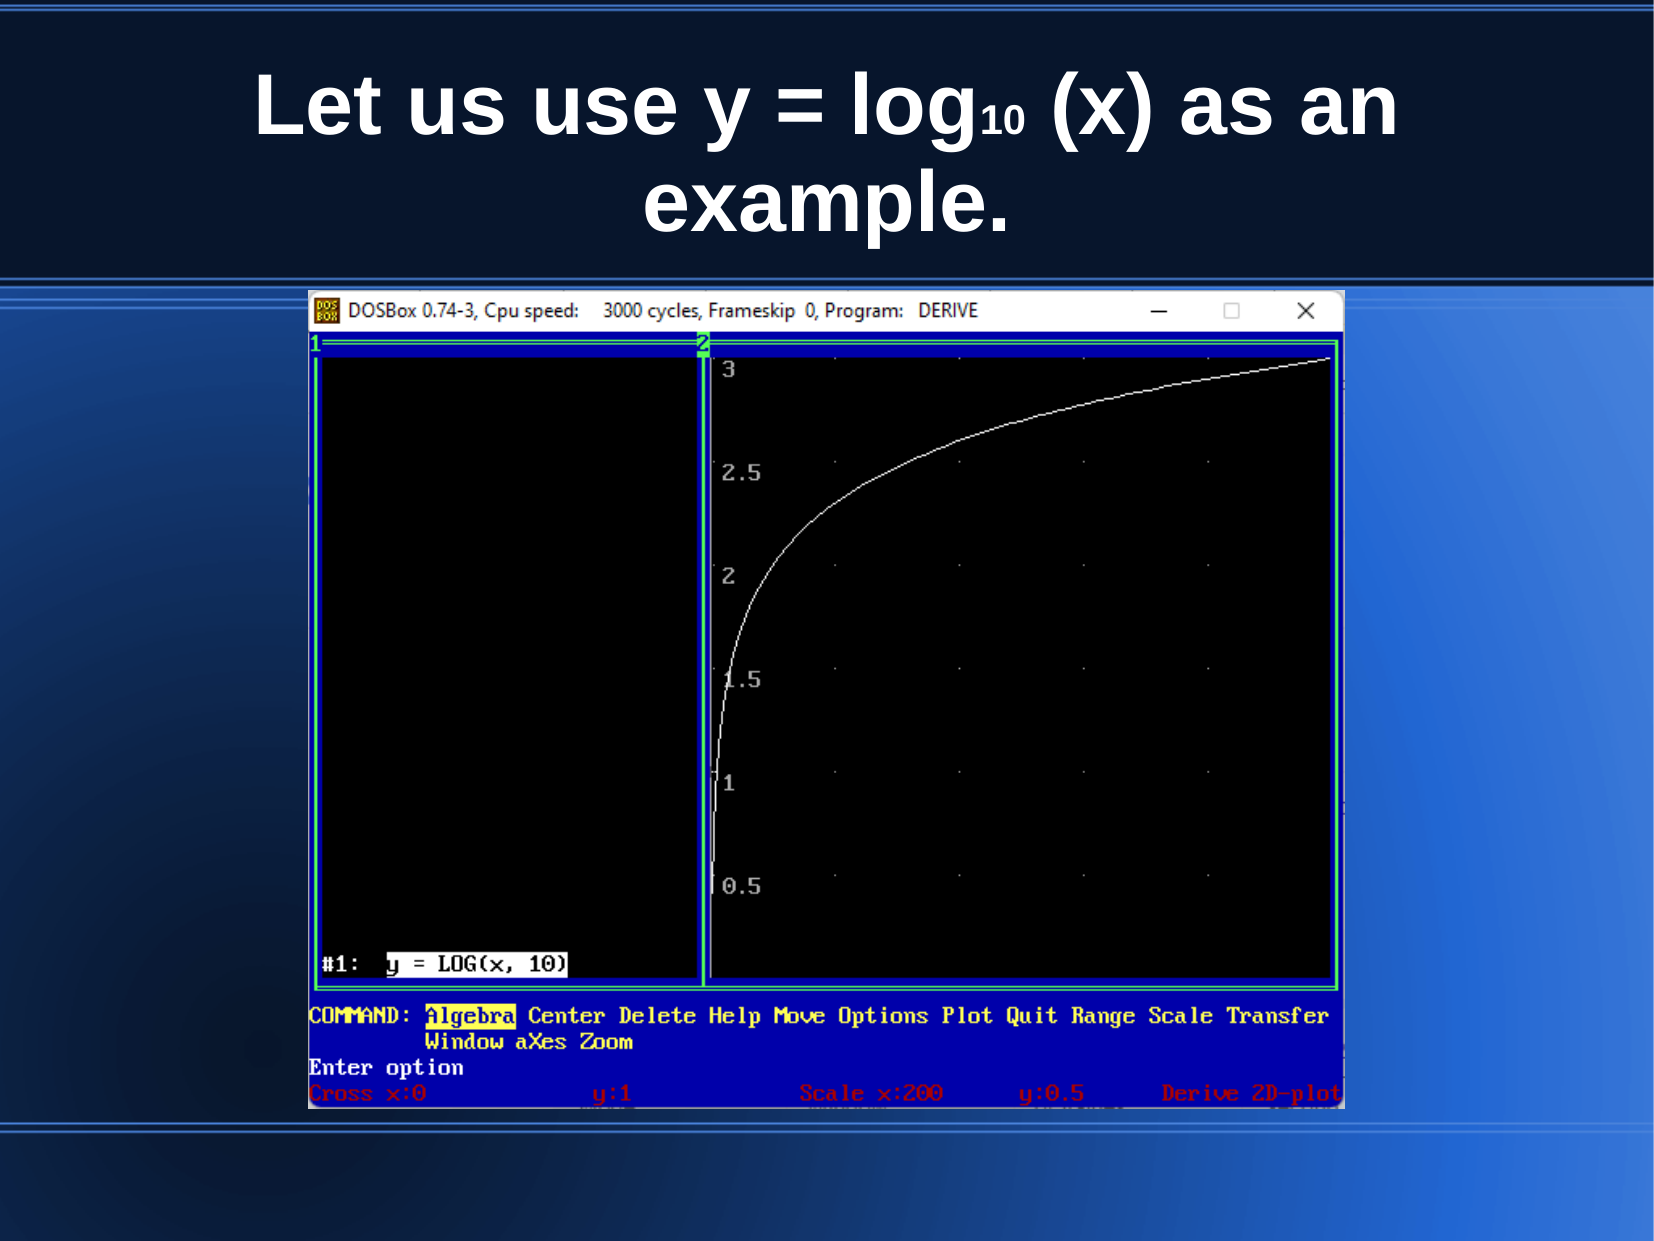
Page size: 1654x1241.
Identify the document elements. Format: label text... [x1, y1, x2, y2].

picture [0, 0, 1654, 1241]
title Let us use y = log10 (x) as an example. [82, 49, 1571, 257]
